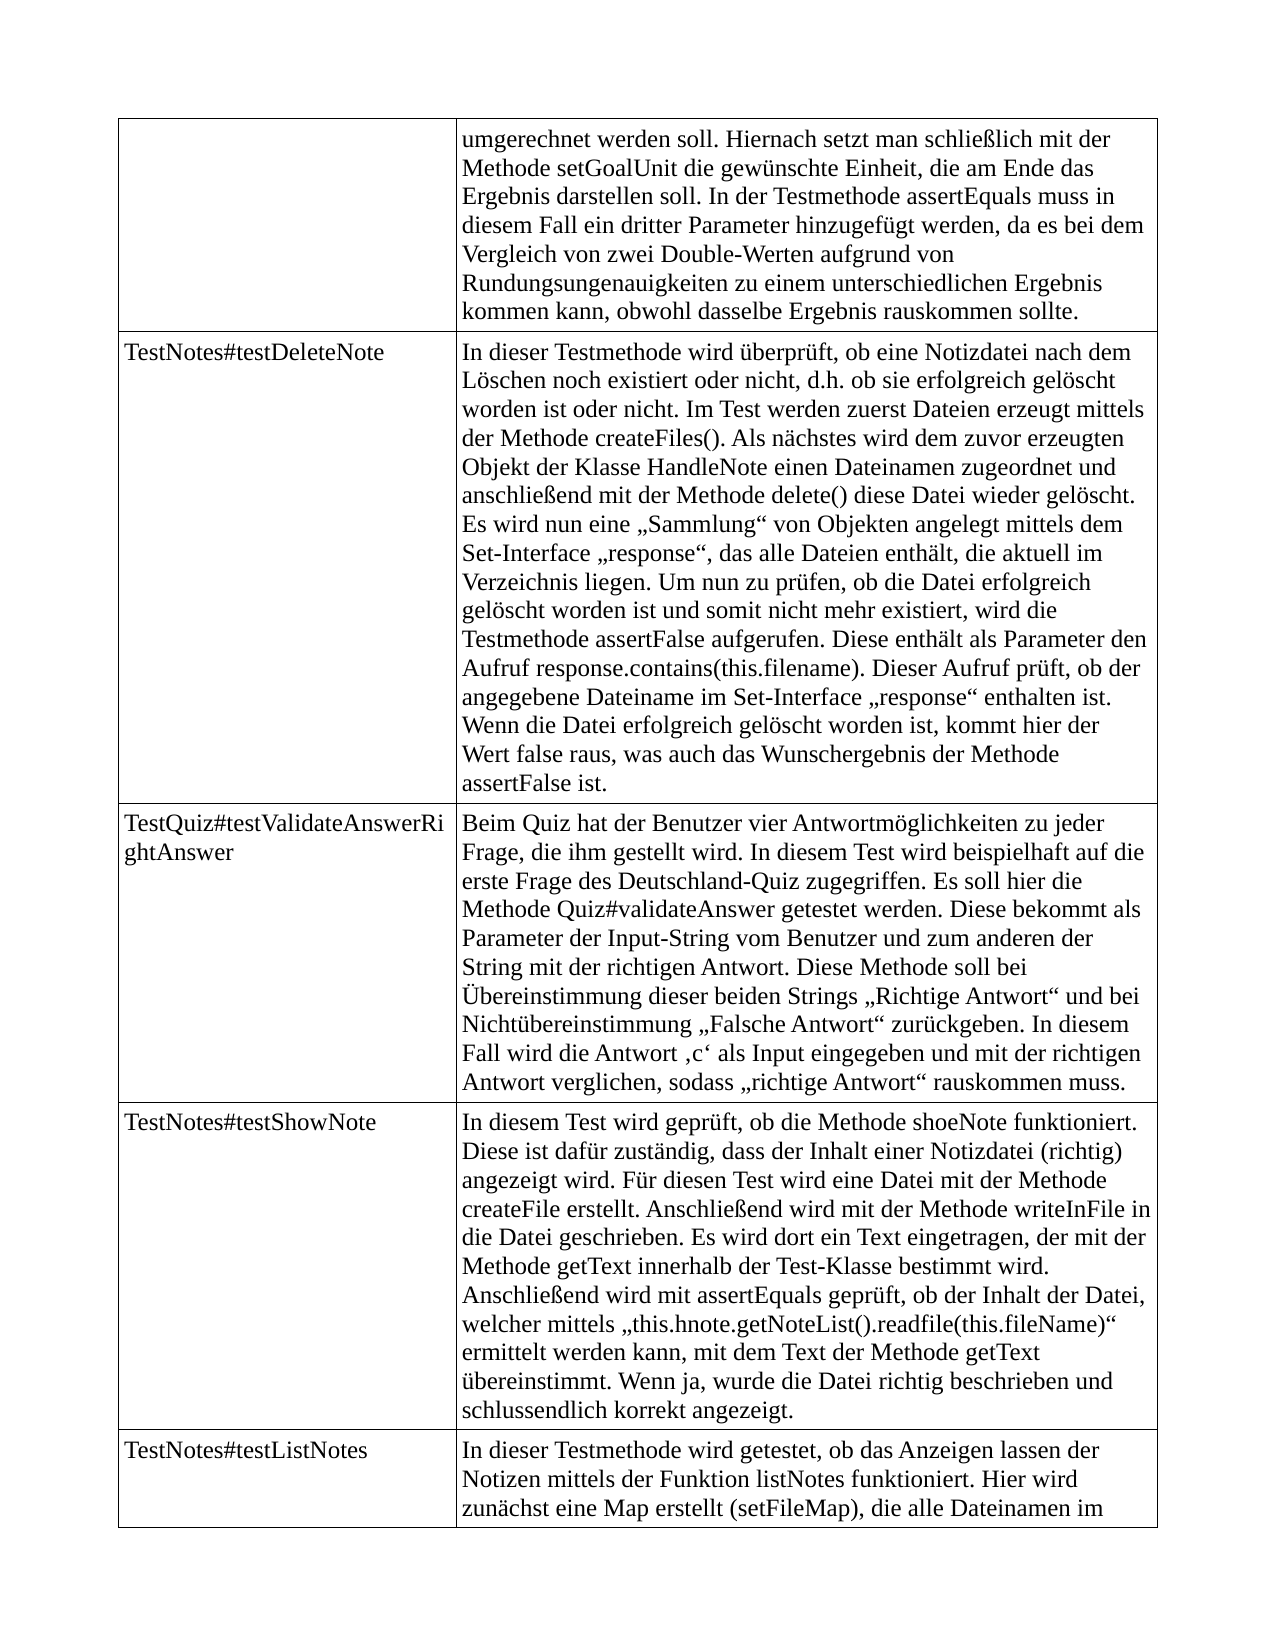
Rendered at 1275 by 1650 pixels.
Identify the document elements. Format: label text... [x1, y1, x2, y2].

table_cell In dieser Testmethode wird getestet, ob das Anzeigen lassen der Notizen mittels der Funktion listNotes funktioniert. Hier wird zunächst eine Map erstellt (setFileMap), die alle Dateinamen im [457, 1430, 1157, 1527]
table_cell TestQuiz#testValidateAnswerRightAnswer [119, 804, 456, 1102]
table_cell TestNotes#testShowNote [119, 1103, 456, 1429]
table_cell [119, 119, 456, 331]
table_cell TestNotes#testListNotes [119, 1430, 456, 1527]
table_cell In diesem Test wird geprüft, ob die Methode shoeNote funktioniert. Diese ist dafür zuständig, dass der Inhalt einer Notizdatei (richtig) angezeigt wird. Für diesen Test wird eine Datei mit der Methode createFile erstellt. Anschließend wird mit der Methode writeInFile in die Datei geschrieben. Es wird dort ein Text eingetragen, der mit der Methode getText innerhalb der Test-Klasse bestimmt wird. Anschließend wird mit assertEquals geprüft, ob der Inhalt der Datei, welcher mittels „this.hnote.getNoteList().readfile(this.fileName)“ ermittelt werden kann, mit dem Text der Methode getText übereinstimmt. Wenn ja, wurde die Datei richtig beschrieben und schlussendlich korrekt angezeigt. [457, 1103, 1157, 1429]
table_cell In dieser Testmethode wird überprüft, ob eine Notizdatei nach dem Löschen noch existiert oder nicht, d.h. ob sie erfolgreich gelöscht worden ist oder nicht. Im Test werden zuerst Dateien erzeugt mittels der Methode createFiles(). Als nächstes wird dem zuvor erzeugten Objekt der Klasse HandleNote einen Dateinamen zugeordnet und anschließend mit der Methode delete() diese Datei wieder gelöscht. Es wird nun eine „Sammlung“ von Objekten angelegt mittels dem Set-Interface „response“, das alle Dateien enthält, die aktuell im Verzeichnis liegen. Um nun zu prüfen, ob die Datei erfolgreich gelöscht worden ist und somit nicht mehr existiert, wird die Testmethode assertFalse aufgerufen. Diese enthält als Parameter den Aufruf response.contains(this.filename). Dieser Aufruf prüft, ob der angegebene Dateiname im Set-Interface „response“ enthalten ist. Wenn die Datei erfolgreich gelöscht worden ist, kommt hier der Wert false raus, was auch das Wunschergebnis der Methode assertFalse ist. [457, 332, 1157, 802]
table_cell TestNotes#testDeleteNote [119, 332, 456, 802]
table_cell Beim Quiz hat der Benutzer vier Antwortmöglichkeiten zu jeder Frage, die ihm gestellt wird. In diesem Test wird beispielhaft auf die erste Frage des Deutschland-Quiz zugegriffen. Es soll hier die Methode Quiz#validateAnswer getestet werden. Diese bekommt als Parameter der Input-String vom Benutzer und zum anderen der String mit der richtigen Antwort. Diese Methode soll bei Übereinstimmung dieser beiden Strings „Richtige Antwort“ und bei Nichtübereinstimmung „Falsche Antwort“ zurückgeben. In diesem Fall wird die Antwort ‚c‘ als Input eingegeben und mit der richtigen Antwort verglichen, sodass „richtige Antwort“ rauskommen muss. [457, 804, 1157, 1102]
table_cell umgerechnet werden soll. Hiernach setzt man schließlich mit der Methode setGoalUnit die gewünschte Einheit, die am Ende das Ergebnis darstellen soll. In der Testmethode assertEquals muss in diesem Fall ein dritter Parameter hinzugefügt werden, da es bei dem Vergleich von zwei Double-Werten aufgrund von Rundungsungenauigkeiten zu einem unterschiedlichen Ergebnis kommen kann, obwohl dasselbe Ergebnis rauskommen sollte. [457, 119, 1157, 331]
